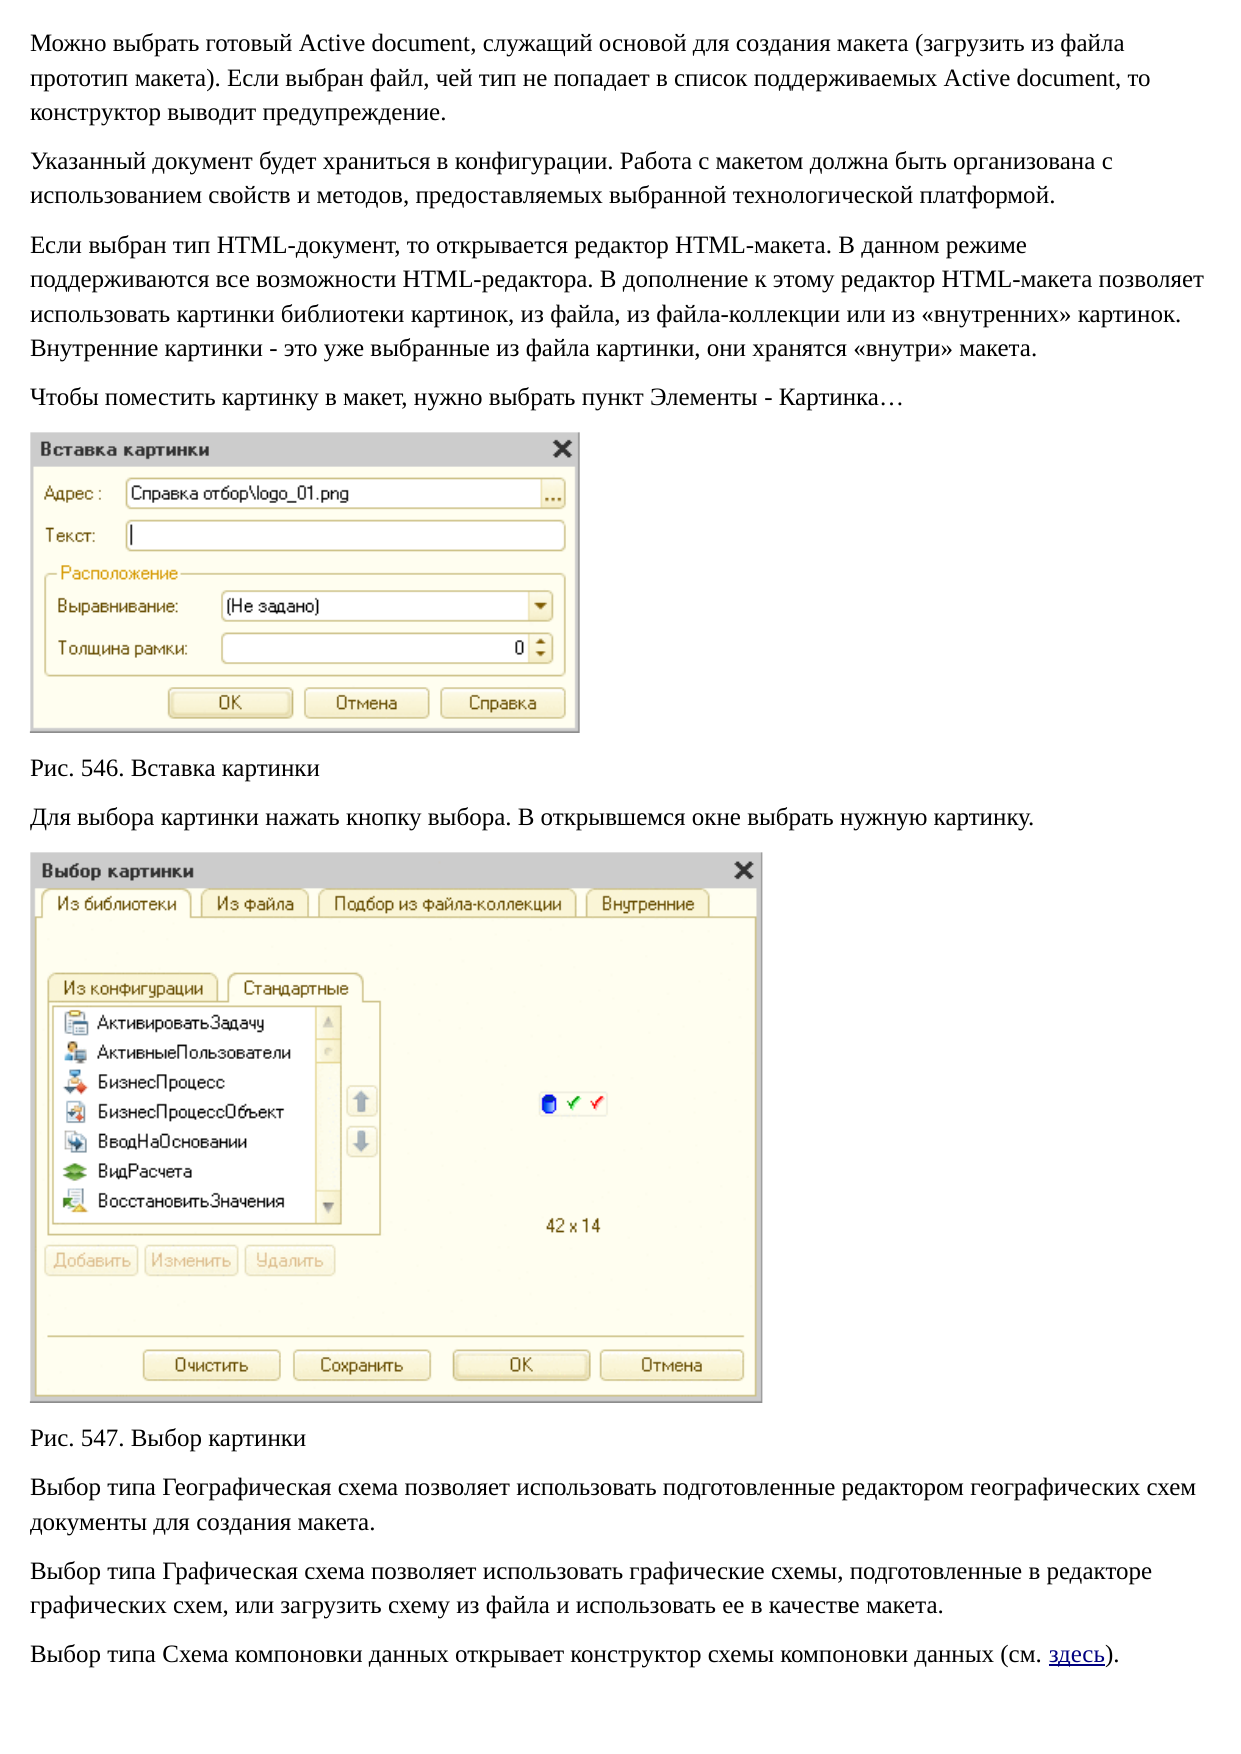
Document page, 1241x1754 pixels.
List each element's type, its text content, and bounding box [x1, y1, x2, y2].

text Выбор типа Географическая схема позволяет использовать подготовленные редактором географических схем документы для создания макета. [30, 1472, 1211, 1535]
text Указанный документ будет храниться в конфигурации. Работа с макетом должна быть организована с использованием свойств и методов, предоставляемых выбранной технологической платформой. [30, 146, 1211, 209]
picture [29, 431, 580, 733]
picture [29, 851, 763, 1403]
text Рис. 547. Выбор картинки [30, 1423, 1211, 1452]
text Рис. 546. Вставка картинки [30, 753, 1211, 782]
text Если выбран тип HTML-документ, то открывается редактор HTML-макета. В данном режиме поддерживаются все возможности HTML-редактора. В дополнение к этому редактор HTML-макета позволяет использовать картинки библиотеки картинок, из файла, из файла-коллекции или из «внутренних» картинок. Внутренние картинки ‑ это уже выбранные из файла картинки, они хранятся «внутри» макета. [30, 230, 1211, 362]
text Выбор типа Графическая схема позволяет использовать графические схемы, подготовленные в редакторе графических схем, или загрузить схему из файла и использовать ее в качестве макета. [30, 1556, 1211, 1619]
text Для выбора картинки нажать кнопку выбора. В открывшемся окне выбрать нужную картинку. [30, 802, 1211, 831]
text Чтобы поместить картинку в макет, нужно выбрать пункт Элементы ‑ Картинка… [30, 382, 1211, 411]
text Можно выбрать готовый Active document, служащий основой для создания макета (загрузить из файла прототип макета). Если выбран файл, чей тип не попадает в список поддерживаемых Active document, то конструктор выводит предупреждение. [30, 28, 1211, 126]
text Выбор типа Схема компоновки данных открывает конструктор схемы компоновки данных (см. здесь). [30, 1639, 1211, 1668]
